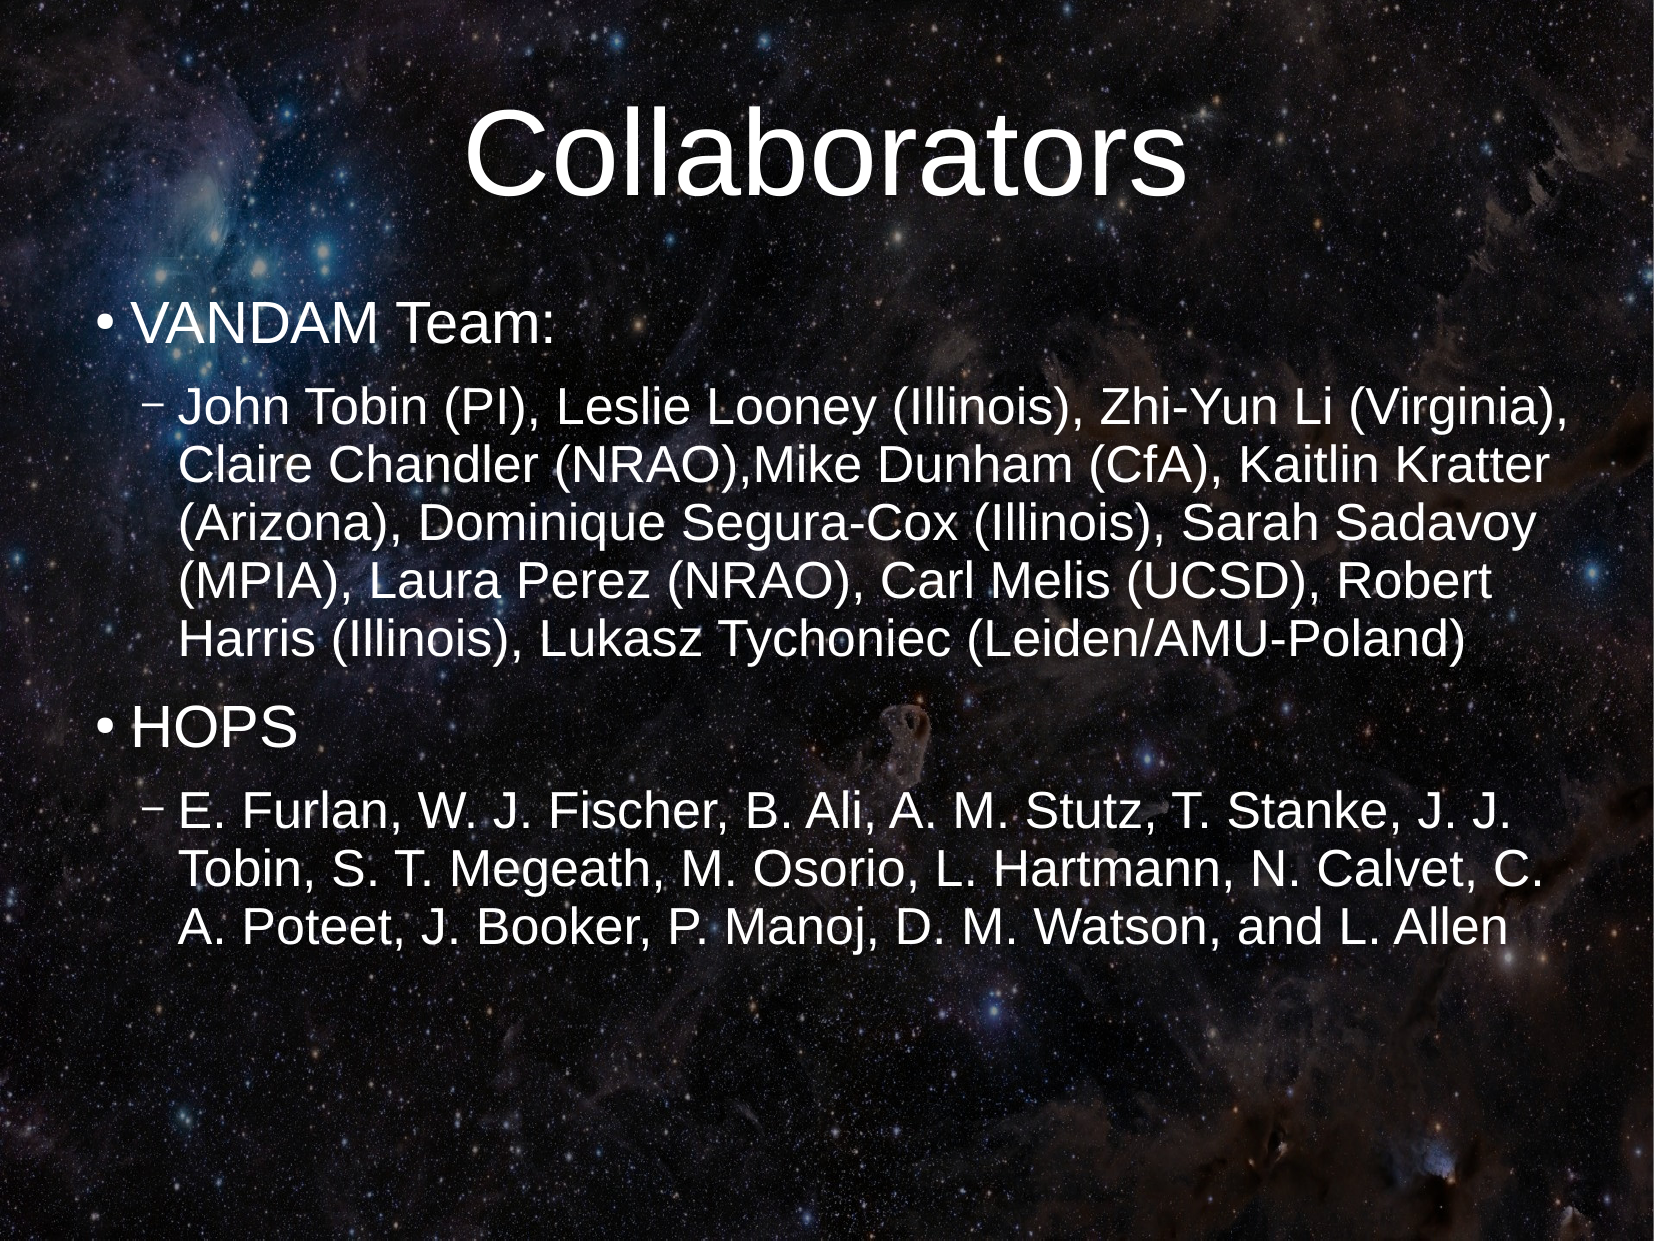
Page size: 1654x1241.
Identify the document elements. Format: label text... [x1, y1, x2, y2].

list VANDAM Team: John Tobin (PI), Leslie Looney (Illinois), Zhi-Yun Li (Virginia), Claire Chandler (NRAO),Mike Dunham (CfA), Kaitlin Kratter (Arizona), Dominique Segura-Cox (Illinois), Sarah Sadavoy (MPIA), Laura Perez (NRAO), Carl Melis (UCSD), Robert Harris (Illinois), Lukasz Tychoniec (Leiden/AMU-Poland) HOPS E. Furlan, W. J. Fischer, B. Ali, A. M. Stutz, T. Stanke, J. J. Tobin, S. T. Megeath, M. Osorio, L. Hartmann, N. Calvet, C. A. Poteet, J. Booker, P. Manoj, D. M. Watson, and L. Allen [82, 290, 1571, 1010]
picture [0, 0, 1654, 1241]
title Collaborators [82, 49, 1571, 257]
